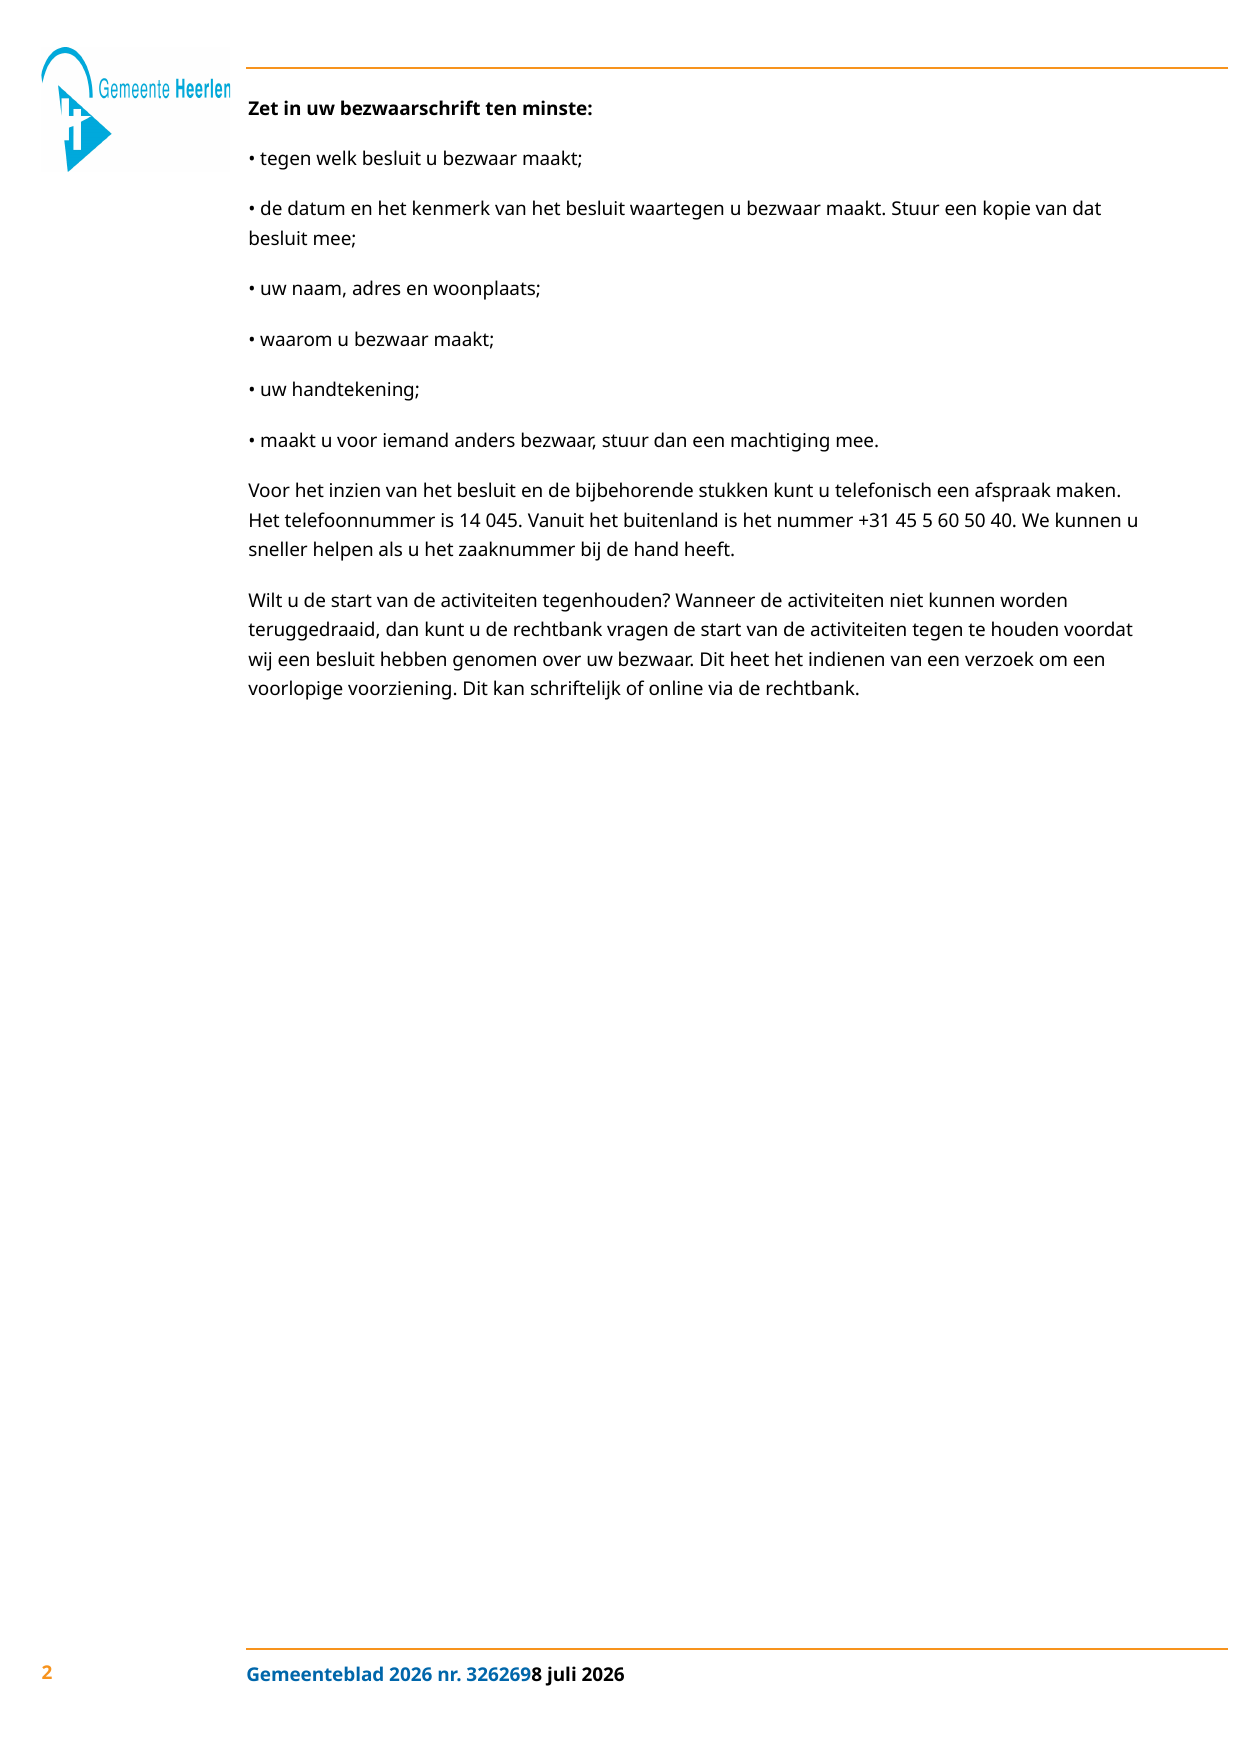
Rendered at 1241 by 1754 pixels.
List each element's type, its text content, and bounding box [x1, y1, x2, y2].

text • uw naam, adres en woonplaats; [248, 276, 1152, 301]
picture [41, 47, 59, 70]
text • tegen welk besluit u bezwaar maakt; [248, 145, 1152, 171]
text Voor het inzien van het besluit en de bijbehorende stukken kunt u telefonisch een afspraak maken. Het telefoonnummer is 14 045. Vanuit het buitenland is het nummer +31 45 5 60 50 40. We kunnen u sneller helpen als u het zaaknummer bij de hand heeft. [248, 477, 1152, 562]
text • waarom u bezwaar maakt; [248, 326, 1152, 352]
text • maakt u voor iemand anders bezwaar, stuur dan een machtiging mee. [248, 427, 1152, 453]
text • uw handtekening; [248, 376, 1152, 402]
picture [41, 47, 231, 172]
text Wilt u de start van de activiteiten tegenhouden? Wanneer de activiteiten niet kunnen worden teruggedraaid, dan kunt u de rechtbank vragen de start van de activiteiten tegen te houden voordat wij een besluit hebben genomen over uw bezwaar. Dit heet het indienen van een verzoek om een voorlopige voorziening. Dit kan schriftelijk of online via de rechtbank. [248, 587, 1152, 701]
text • de datum en het kenmerk van het besluit waartegen u bezwaar maakt. Stuur een kopie van dat besluit mee; [248, 196, 1152, 251]
text Zet in uw bezwaarschrift ten minste: [248, 95, 1152, 121]
